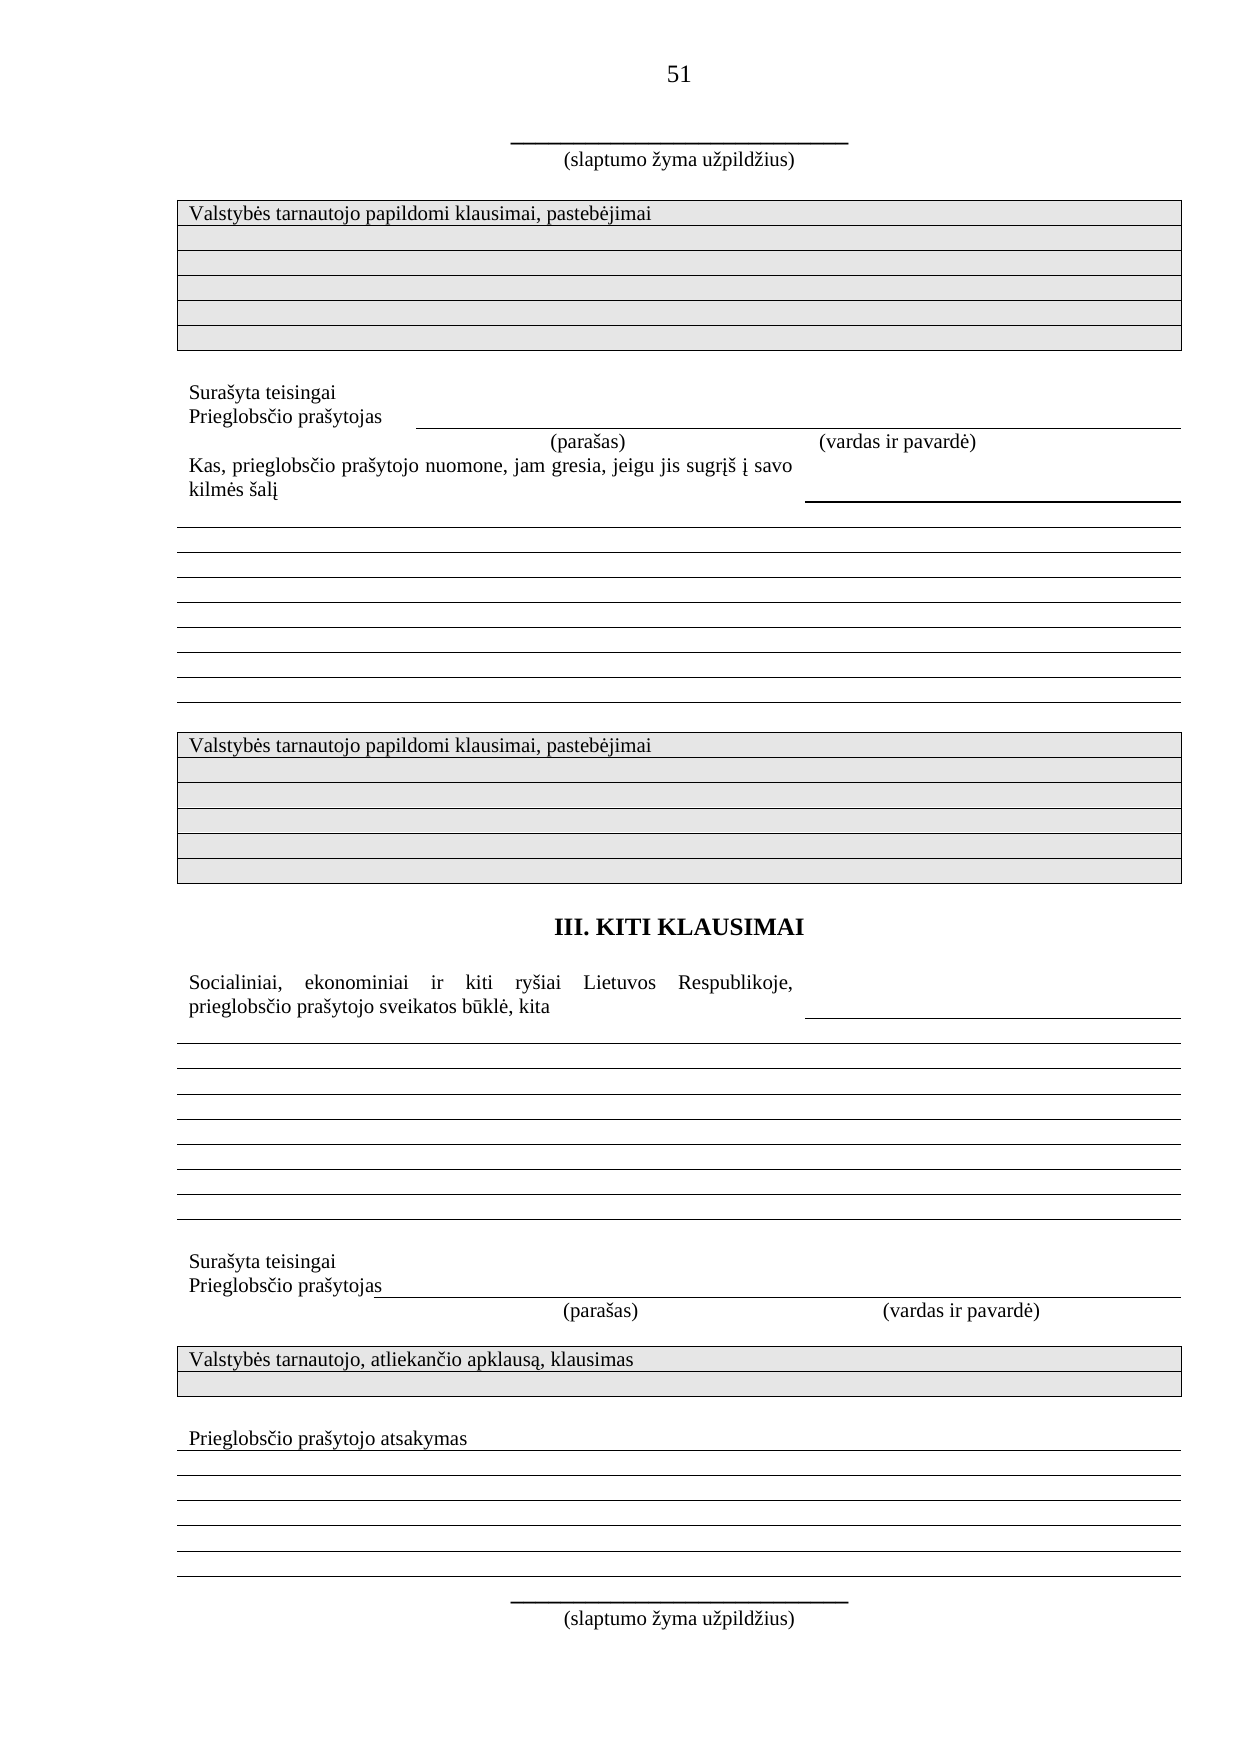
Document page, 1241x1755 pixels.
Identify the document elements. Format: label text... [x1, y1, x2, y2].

text ___________________________ [177, 1577, 1181, 1605]
table_cell [178, 859, 1181, 883]
text (slaptumo žyma užpildžius) [177, 147, 1181, 171]
table_cell [178, 276, 1181, 300]
table_cell [178, 834, 1181, 858]
text (slaptumo žyma užpildžius) [177, 1605, 1181, 1629]
table_header Valstybės tarnautojo papildomi klausimai, pastebėjimai [178, 201, 749, 225]
table_cell [177, 1170, 1181, 1194]
table_cell [178, 758, 1181, 782]
table_header [805, 970, 1181, 1018]
table_cell [177, 553, 1181, 577]
table_header Surašyta teisingai Prieglobsčio prašytojas [177, 380, 416, 428]
table_cell [374, 1322, 1181, 1346]
text ___________________________ [177, 118, 1181, 147]
table_cell [177, 1120, 1181, 1144]
table_header [431, 1249, 1181, 1297]
table_cell [805, 1347, 1181, 1371]
table_cell [177, 678, 1181, 702]
table_cell [805, 453, 1181, 501]
table_header [749, 201, 1181, 225]
table_header [805, 1426, 1181, 1450]
table_header [749, 733, 1181, 757]
table_cell [178, 226, 1181, 250]
table_cell [177, 1095, 1181, 1118]
table_cell [177, 1069, 1181, 1093]
table_cell [177, 1322, 373, 1346]
table_cell [178, 809, 1181, 832]
table_cell [177, 1195, 1181, 1219]
table_cell [177, 1451, 1181, 1475]
table_cell [178, 301, 1181, 325]
table_cell (parašas) (vardas ir pavardė) [416, 429, 1181, 453]
table_cell [177, 1145, 1181, 1169]
table_cell [177, 428, 416, 453]
table_cell [177, 628, 1181, 652]
table_cell [177, 1044, 1181, 1068]
table_cell [177, 1297, 373, 1322]
table_header Valstybės tarnautojo papildomi klausimai, pastebėjimai [178, 733, 749, 757]
table_cell [177, 603, 1181, 627]
table_cell [177, 1526, 1181, 1551]
table_cell [177, 501, 1181, 527]
table_cell [178, 326, 1181, 350]
table_cell (parašas) (vardas ir pavardė) [374, 1298, 1181, 1322]
text III. KITI KLAUSIMAI [177, 912, 1181, 941]
table_cell Kas, prieglobsčio prašytojo nuomone, jam gresia, jeigu jis sugrįš į savo kilmės šalį [177, 453, 805, 501]
table_cell [178, 251, 1181, 275]
table_cell [177, 578, 1181, 602]
table_header Socialiniai, ekonominiai ir kiti ryšiai Lietuvos Respublikoje, prieglobsčio prašytojo sveikatos būklė, kita [177, 970, 805, 1018]
table_cell [177, 1552, 1181, 1576]
table_cell [177, 528, 1181, 552]
table_cell [177, 1018, 1181, 1043]
table_cell [177, 1501, 1181, 1525]
table_header [416, 380, 1181, 428]
table_cell [177, 1476, 1181, 1500]
table_cell [178, 783, 1181, 807]
table_cell [178, 1372, 1181, 1396]
table_cell [177, 653, 1181, 677]
table_header Prieglobsčio prašytojo atsakymas [177, 1426, 805, 1450]
table_cell Valstybės tarnautojo, atliekančio apklausą, klausimas [178, 1347, 805, 1371]
table_header Surašyta teisingai Prieglobsčio prašytojas [177, 1249, 431, 1297]
